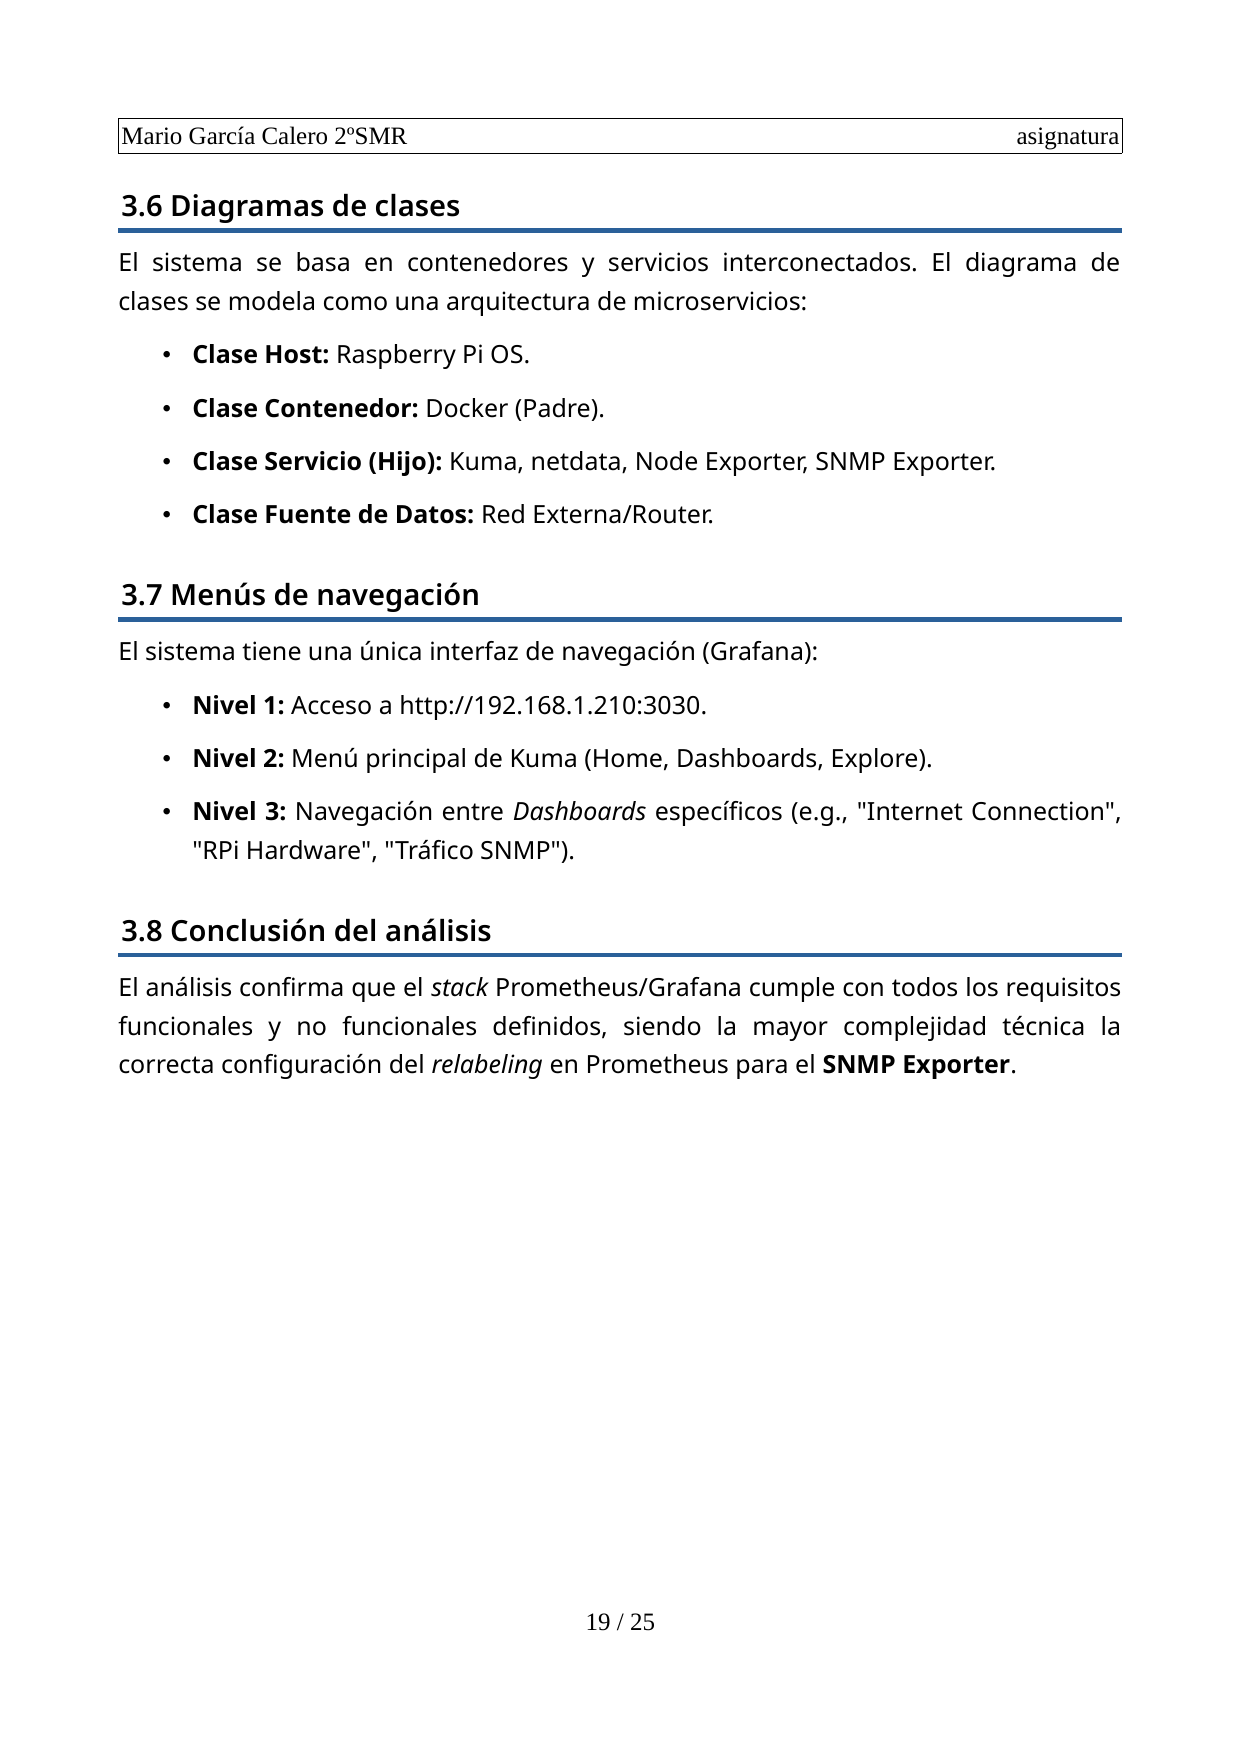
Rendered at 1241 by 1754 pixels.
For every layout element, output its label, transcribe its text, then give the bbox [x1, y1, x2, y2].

subtitle 3.6 Diagramas de clases [118, 182, 1122, 228]
list Nivel 3: Navegación entre Dashboards específicos (e.g., "Internet Connection", "RPi Hardware", "Tráfico SNMP"). [162, 794, 1122, 867]
list Clase Servicio (Hijo): Kuma, netdata, Node Exporter, SNMP Exporter. [162, 444, 1122, 478]
subtitle 3.7 Menús de navegación [118, 571, 1122, 617]
list Clase Contenedor: Docker (Padre). [162, 391, 1122, 424]
text El sistema se basa en contenedores y servicios interconectados. El diagrama de clases se modela como una arquitectura de microservicios: [118, 245, 1122, 318]
list Nivel 1: Acceso a http://192.168.1.210:3030. [162, 687, 1122, 721]
list Clase Fuente de Datos: Red Externa/Router. [162, 497, 1122, 531]
list Clase Host: Raspberry Pi OS. [162, 337, 1122, 371]
text El sistema tiene una única interfaz de navegación (Grafana): [118, 634, 1122, 668]
list Nivel 2: Menú principal de Kuma (Home, Dashboards, Explore). [162, 741, 1122, 775]
subtitle 3.8 Conclusión del análisis [118, 907, 1122, 953]
text El análisis confirma que el stack Prometheus/Grafana cumple con todos los requisitos funcionales y no funcionales definidos, siendo la mayor complejidad técnica la correcta configuración del relabeling en Prometheus para el SNMP Exporter. [118, 970, 1122, 1081]
